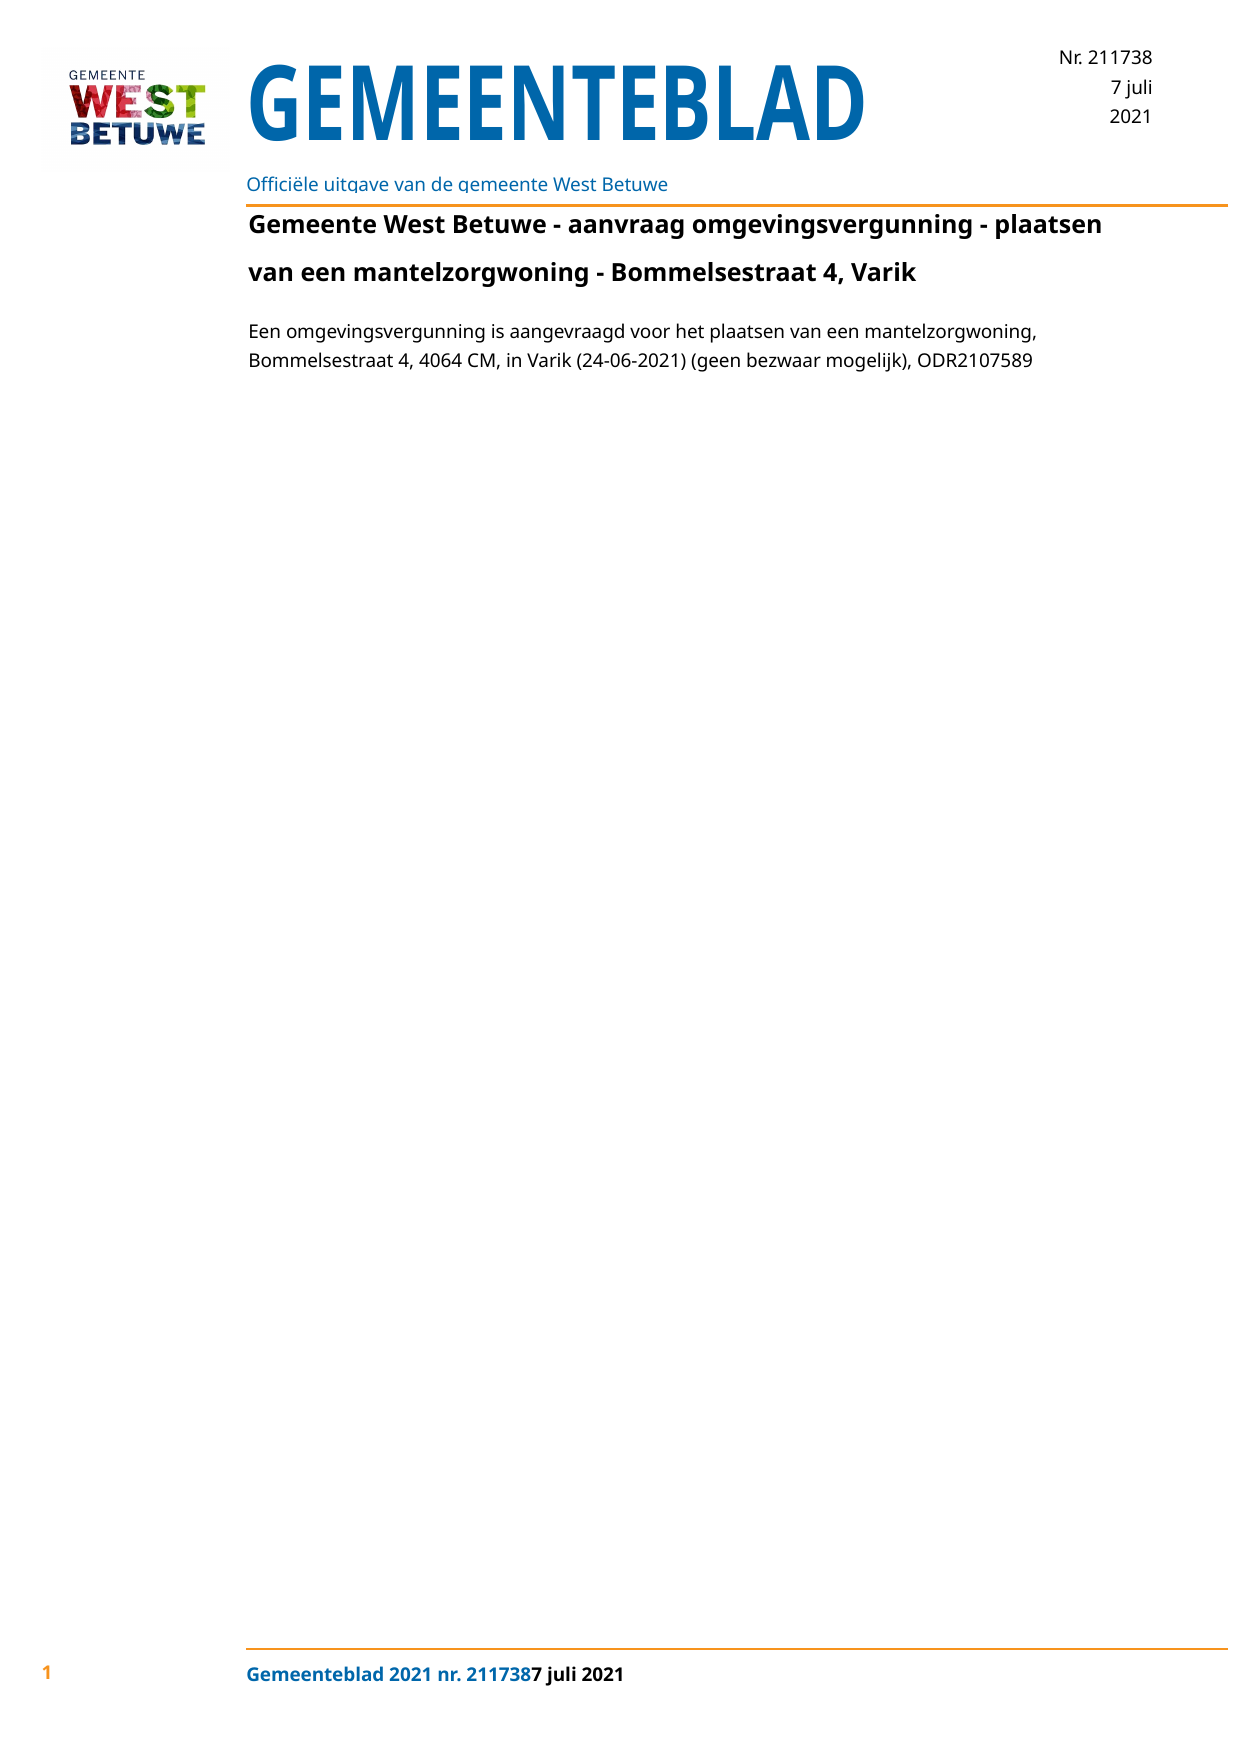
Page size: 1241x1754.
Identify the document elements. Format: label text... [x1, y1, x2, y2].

text Gemeente West Betuwe - aanvraag omgevingsvergunning - plaatsen van een mantelzorgwoning - Bommelsestraat 4, Varik [248, 207, 1152, 288]
text Een omgevingsvergunning is aangevraagd voor het plaatsen van een mantelzorgwoning, Bommelsestraat 4, 4064 CM, in Varik (24-06-2021) (geen bezwaar mogelijk), ODR2107589 [248, 318, 1152, 373]
picture [41, 47, 231, 172]
